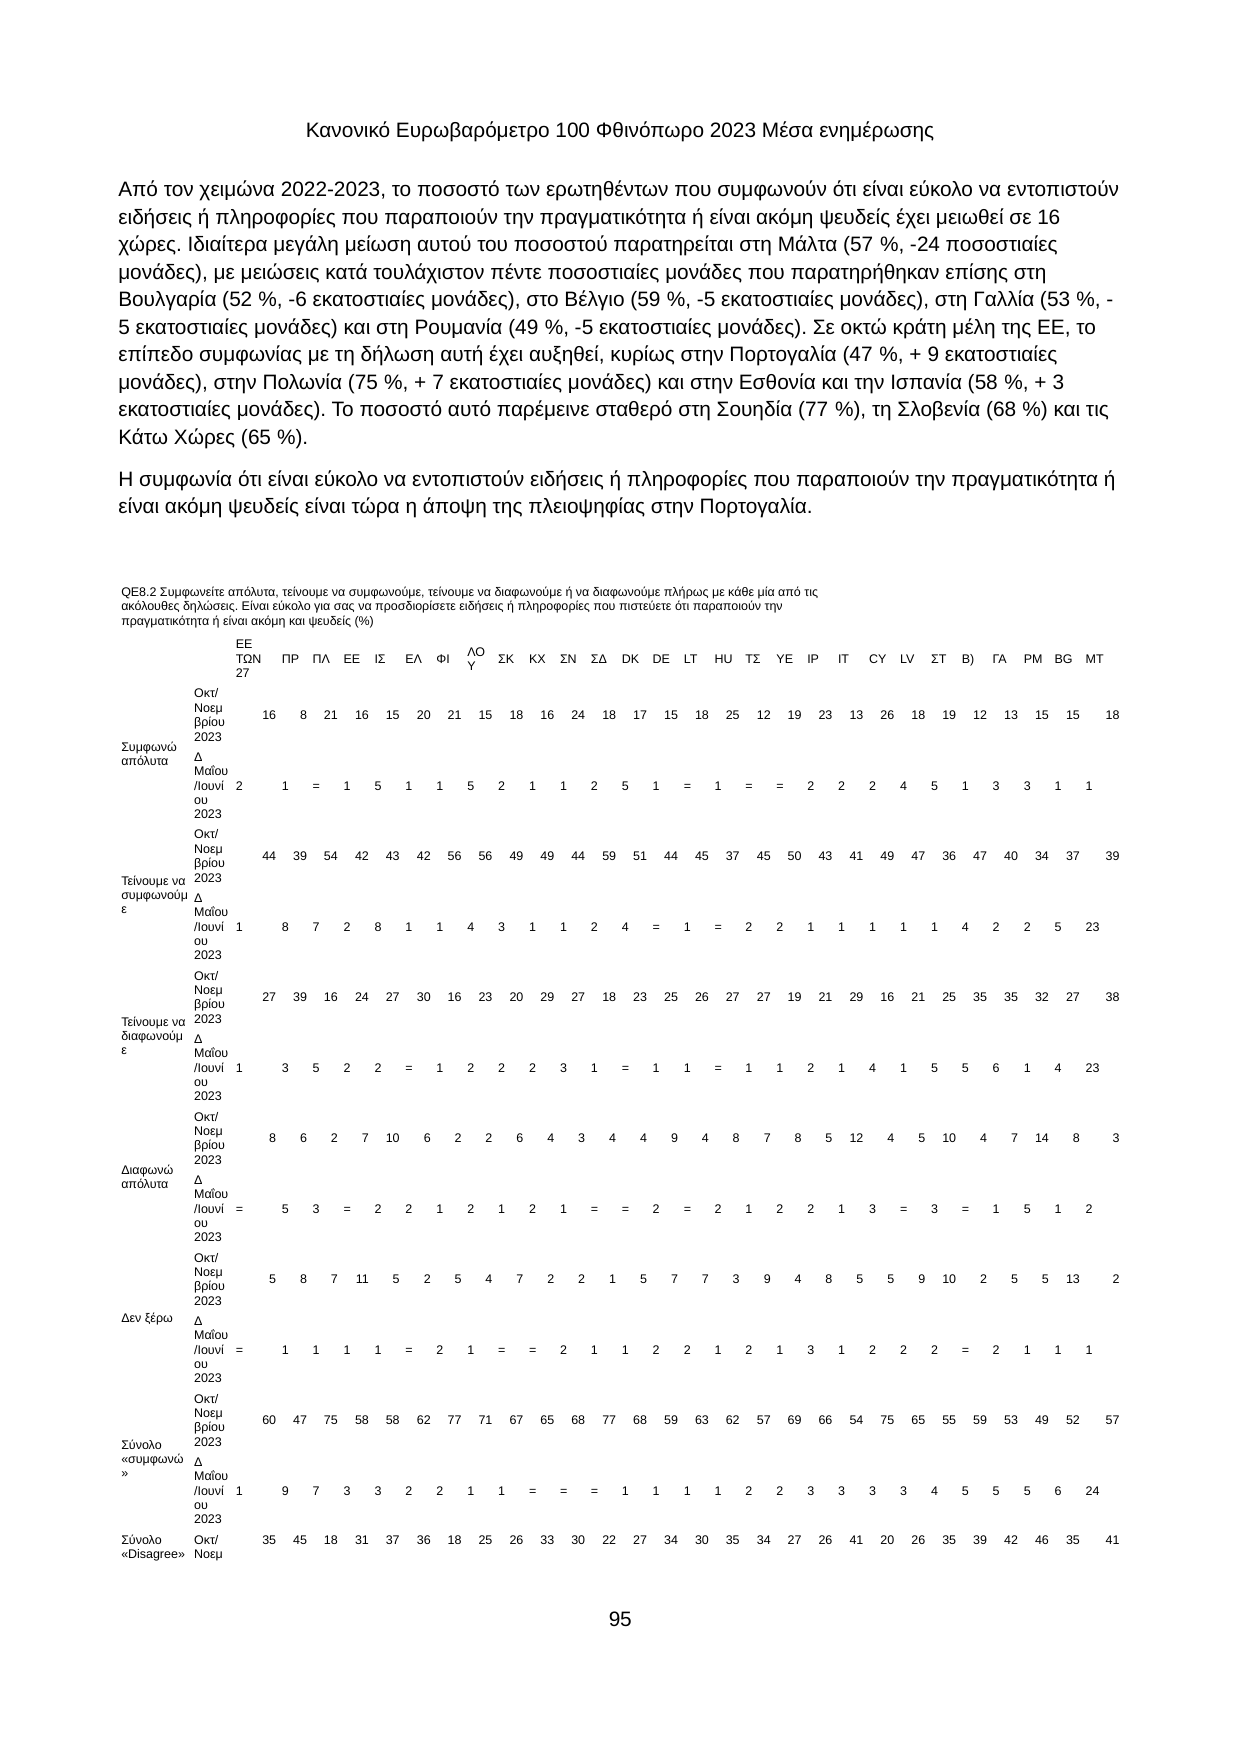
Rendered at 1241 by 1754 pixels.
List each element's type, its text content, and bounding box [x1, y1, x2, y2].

table_cell 12 [742, 683, 773, 746]
table_cell 2 [866, 746, 897, 824]
table_cell 5 [310, 1029, 340, 1106]
table_cell 25 [928, 965, 959, 1028]
table_cell 3 [990, 746, 1021, 824]
table_cell Τείνουμε να διαφωνούμε [118, 965, 191, 1106]
table_cell ΜΤ [1083, 634, 1122, 683]
table_cell 3 [557, 1106, 588, 1169]
table_cell = [310, 746, 340, 824]
table_cell 2 [742, 1452, 773, 1529]
table_cell 1 [371, 1311, 402, 1388]
table_cell 7 [310, 1452, 340, 1529]
table_cell 1 [711, 1452, 742, 1529]
table_cell = [557, 1452, 588, 1529]
table_cell 2 [526, 1029, 557, 1106]
table_cell 1 [650, 746, 681, 824]
table_cell 10 [928, 1247, 959, 1311]
table_cell 5 [464, 746, 495, 824]
table_cell 5 [279, 1170, 309, 1247]
table_cell ΥΕ [773, 634, 804, 683]
table_cell 71 [464, 1388, 495, 1452]
table_cell 55 [928, 1388, 959, 1452]
table_cell 42 [340, 824, 371, 887]
table_cell 1 [526, 746, 557, 824]
table_cell 9 [279, 1452, 309, 1529]
table_cell 4 [619, 1106, 649, 1169]
table_cell 1 [1083, 746, 1122, 824]
table_cell DK [619, 634, 649, 683]
table_cell 1 [990, 1170, 1021, 1247]
table_cell 2 [773, 1452, 804, 1529]
table_cell 2 [526, 1247, 557, 1311]
table_cell 16 [310, 965, 340, 1028]
table_cell 56 [433, 824, 464, 887]
table_cell 56 [464, 824, 495, 887]
table_cell [118, 634, 191, 683]
table_cell 2 [742, 1311, 773, 1388]
table_cell 58 [371, 1388, 402, 1452]
table_cell 52 [1051, 1388, 1082, 1452]
table_cell 8 [711, 1106, 742, 1169]
table_cell ΕΕ [340, 634, 371, 683]
table_cell 41 [1083, 1529, 1122, 1564]
table_cell 7 [310, 1247, 340, 1311]
table_cell = [711, 1029, 742, 1106]
table_cell 35 [1051, 1529, 1082, 1564]
table_cell 46 [1021, 1529, 1051, 1564]
table_cell ΣΝ [557, 634, 588, 683]
table_cell 59 [959, 1388, 989, 1452]
table_cell 1 [681, 888, 711, 965]
table_cell 2 [928, 1311, 959, 1388]
table_cell 77 [433, 1388, 464, 1452]
table_cell 21 [310, 683, 340, 746]
table_cell Δ Μαΐου/Ιουνίου 2023 [191, 1311, 233, 1388]
table_cell 33 [526, 1529, 557, 1564]
table_cell 2 [773, 888, 804, 965]
table_cell 3 [495, 888, 526, 965]
table_cell 1 [279, 1311, 309, 1388]
table_cell CY [866, 634, 897, 683]
table_cell 8 [804, 1247, 835, 1311]
table_cell 4 [773, 1247, 804, 1311]
table_header QE8.2 Συμφωνείτε απόλυτα, τείνουμε να συμφωνούμε, τείνουμε να διαφωνούμε ή να διαφωνούμε πλήρως με κάθε μία από τις ακόλουθες δηλώσεις. Είναι εύκολο για σας να προσδιορίσετε ειδήσεις ή πληροφορίες που πιστεύετε ότι παραποιούν την πραγματικότητα ή είναι ακόμη και ψευδείς (%) [118, 578, 866, 634]
table_cell 45 [279, 1529, 309, 1564]
table_cell 2 [557, 1247, 588, 1311]
table_cell = [742, 746, 773, 824]
table_cell 1 [526, 888, 557, 965]
table_cell 7 [990, 1106, 1021, 1169]
table_header [897, 578, 928, 634]
table_header [928, 578, 959, 634]
table_cell 7 [650, 1247, 681, 1311]
table_cell 43 [371, 824, 402, 887]
table_cell Οκτ/Νοεμβρίου 2023 [191, 1247, 233, 1311]
table_header [1051, 578, 1082, 634]
table_cell 5 [371, 746, 402, 824]
table_cell 1 [464, 1452, 495, 1529]
table_cell = [402, 1311, 433, 1388]
table_cell 1 [588, 1029, 619, 1106]
table_cell 2 [526, 1170, 557, 1247]
table_cell 19 [773, 683, 804, 746]
table_cell 75 [866, 1388, 897, 1452]
table_cell 39 [959, 1529, 989, 1564]
table_cell 1 [433, 888, 464, 965]
table_cell 1 [742, 1170, 773, 1247]
table_cell 44 [557, 824, 588, 887]
table_cell 2 [433, 1106, 464, 1169]
table_cell 31 [340, 1529, 371, 1564]
table_cell 3 [866, 1452, 897, 1529]
table_cell IT [835, 634, 866, 683]
table_cell 26 [897, 1529, 928, 1564]
table_cell Δ Μαΐου/Ιουνίου 2023 [191, 1170, 233, 1247]
table_cell Σύνολο «συμφωνώ» [118, 1388, 191, 1529]
table_cell 34 [742, 1529, 773, 1564]
table_cell HU [711, 634, 742, 683]
table_cell 25 [464, 1529, 495, 1564]
table_cell 45 [681, 824, 711, 887]
table_cell 13 [1051, 1247, 1082, 1311]
table_cell Οκτ/Νοεμβρίου 2023 [191, 1388, 233, 1452]
table_cell 2 [804, 746, 835, 824]
table_cell 35 [711, 1529, 742, 1564]
table_cell 2 [1083, 1170, 1122, 1247]
table_cell 1 [233, 888, 279, 965]
table_cell 1 [233, 1452, 279, 1529]
table_cell 1 [773, 1029, 804, 1106]
table_cell 77 [588, 1388, 619, 1452]
table_cell 49 [866, 824, 897, 887]
table_cell 53 [990, 1388, 1021, 1452]
table_cell 1 [495, 1452, 526, 1529]
table_cell 8 [279, 1247, 309, 1311]
table_cell 2 [495, 746, 526, 824]
table_cell 36 [928, 824, 959, 887]
table_cell 4 [897, 746, 928, 824]
table_cell = [959, 1170, 989, 1247]
table_cell = [619, 1029, 649, 1106]
table_cell 5 [990, 1452, 1021, 1529]
table_cell 27 [711, 965, 742, 1028]
table_cell 49 [495, 824, 526, 887]
table_cell 9 [650, 1106, 681, 1169]
table_cell 4 [526, 1106, 557, 1169]
table_cell = [619, 1170, 649, 1247]
table_cell 1 [557, 888, 588, 965]
table_cell 3 [371, 1452, 402, 1529]
table_cell 1 [1021, 1029, 1051, 1106]
table_cell 2 [773, 1170, 804, 1247]
table_cell 7 [681, 1247, 711, 1311]
table_cell 1 [588, 1247, 619, 1311]
table_cell 32 [1021, 965, 1051, 1028]
table_cell 3 [340, 1452, 371, 1529]
table_cell 19 [773, 965, 804, 1028]
table_cell 5 [1021, 1170, 1051, 1247]
table_cell Οκτ/Νοεμβρίου 2023 [191, 824, 233, 887]
table_cell 2 [233, 746, 279, 824]
table_cell ΕΕ ΤΩΝ 27 [233, 634, 279, 683]
table_cell = [233, 1311, 279, 1388]
table_cell = [526, 1452, 557, 1529]
table_cell 7 [742, 1106, 773, 1169]
table_cell 1 [835, 888, 866, 965]
table_cell 18 [433, 1529, 464, 1564]
table_cell 8 [773, 1106, 804, 1169]
table_cell 8 [1051, 1106, 1082, 1169]
table_cell 4 [928, 1452, 959, 1529]
table_cell 1 [340, 1311, 371, 1388]
table_cell 2 [340, 888, 371, 965]
table_cell 1 [495, 1170, 526, 1247]
table_cell 57 [742, 1388, 773, 1452]
table_cell 2 [433, 1311, 464, 1388]
table_cell 5 [1021, 1452, 1051, 1529]
table_cell ΙΣ [371, 634, 402, 683]
table_cell 2 [588, 746, 619, 824]
table_cell Οκτ/Νοεμβρίου 2023 [191, 1106, 233, 1169]
table_cell 19 [928, 683, 959, 746]
table_cell 23 [1083, 1029, 1122, 1106]
table_cell 5 [928, 1029, 959, 1106]
table_cell 2 [371, 1029, 402, 1106]
table_cell ΙΡ [804, 634, 835, 683]
table_cell 30 [557, 1529, 588, 1564]
table_header [1021, 578, 1051, 634]
table_cell Δ Μαΐου/Ιουνίου 2023 [191, 746, 233, 824]
table_cell 57 [1083, 1388, 1122, 1452]
table_cell 4 [959, 1106, 989, 1169]
table_cell 44 [650, 824, 681, 887]
table_cell 9 [742, 1247, 773, 1311]
table_cell 18 [681, 683, 711, 746]
table_cell 40 [990, 824, 1021, 887]
table_cell 5 [928, 746, 959, 824]
table_cell Δ Μαΐου/Ιουνίου 2023 [191, 1452, 233, 1529]
table_cell 23 [1083, 888, 1122, 965]
table_cell 6 [1051, 1452, 1082, 1529]
table_cell = [233, 1170, 279, 1247]
table_cell 75 [310, 1388, 340, 1452]
table_cell 67 [495, 1388, 526, 1452]
table_cell ΣΔ [588, 634, 619, 683]
table_cell = [340, 1170, 371, 1247]
table_cell 41 [835, 824, 866, 887]
table_cell 39 [279, 965, 309, 1028]
table_cell 5 [897, 1106, 928, 1169]
table_cell ΚΧ [526, 634, 557, 683]
table_cell 35 [959, 965, 989, 1028]
table_cell = [588, 1170, 619, 1247]
table_cell 2 [990, 1311, 1021, 1388]
table_cell 65 [526, 1388, 557, 1452]
table_cell 21 [804, 965, 835, 1028]
table_cell LT [681, 634, 711, 683]
table_cell 1 [928, 888, 959, 965]
table_cell 24 [1083, 1452, 1122, 1529]
table_cell 1 [557, 1170, 588, 1247]
table_cell 16 [340, 683, 371, 746]
table_cell 2 [650, 1170, 681, 1247]
table_cell 34 [650, 1529, 681, 1564]
table_cell 4 [866, 1029, 897, 1106]
table_cell 3 [835, 1452, 866, 1529]
table_cell 27 [619, 1529, 649, 1564]
table_cell ΛΟΥ [464, 634, 495, 683]
table_cell 1 [866, 888, 897, 965]
table_cell 2 [959, 1247, 989, 1311]
table_cell 30 [681, 1529, 711, 1564]
table_cell 47 [279, 1388, 309, 1452]
table_cell 69 [773, 1388, 804, 1452]
table_cell 18 [1083, 683, 1122, 746]
table_cell 2 [990, 888, 1021, 965]
table_cell 4 [619, 888, 649, 965]
table_cell 6 [990, 1029, 1021, 1106]
table_cell 4 [866, 1106, 897, 1169]
table_cell 12 [835, 1106, 866, 1169]
table_cell ΣΤ [928, 634, 959, 683]
table_cell 2 [495, 1029, 526, 1106]
table_cell 44 [233, 824, 279, 887]
table_cell 54 [310, 824, 340, 887]
table_cell 2 [1083, 1247, 1122, 1311]
table_cell 1 [1051, 1311, 1082, 1388]
table_cell 2 [835, 746, 866, 824]
table_cell 37 [711, 824, 742, 887]
table_cell 1 [897, 888, 928, 965]
table_cell 1 [433, 746, 464, 824]
table_cell Β) [959, 634, 989, 683]
table_cell 65 [897, 1388, 928, 1452]
table_cell 54 [835, 1388, 866, 1452]
table_cell 3 [866, 1170, 897, 1247]
table_cell 62 [402, 1388, 433, 1452]
table_cell 9 [897, 1247, 928, 1311]
table_cell 1 [557, 746, 588, 824]
table_cell 2 [464, 1029, 495, 1106]
table_cell ΤΣ [742, 634, 773, 683]
table_cell = [402, 1029, 433, 1106]
table_cell 1 [402, 888, 433, 965]
table_cell 1 [897, 1029, 928, 1106]
table_cell Οκτ/Νοεμ [191, 1529, 233, 1564]
table_cell 1 [1051, 746, 1082, 824]
table_cell 13 [990, 683, 1021, 746]
table_header [866, 578, 897, 634]
table_cell 5 [371, 1247, 402, 1311]
table_cell 2 [588, 888, 619, 965]
table_cell 5 [1051, 888, 1082, 965]
table_cell 43 [804, 824, 835, 887]
table_cell = [495, 1311, 526, 1388]
table_cell 3 [1083, 1106, 1122, 1169]
table_cell = [711, 888, 742, 965]
table_cell 5 [835, 1247, 866, 1311]
table_cell = [650, 888, 681, 965]
table_cell 5 [959, 1029, 989, 1106]
table_cell 42 [402, 824, 433, 887]
table_cell 16 [526, 683, 557, 746]
table_cell 2 [557, 1311, 588, 1388]
table_cell 1 [711, 1311, 742, 1388]
table_cell 4 [588, 1106, 619, 1169]
table_cell 2 [402, 1247, 433, 1311]
table_cell 21 [433, 683, 464, 746]
table_cell 8 [279, 888, 309, 965]
table_cell ΦΙ [433, 634, 464, 683]
table_cell 1 [835, 1170, 866, 1247]
table_cell 3 [711, 1247, 742, 1311]
table_cell 49 [526, 824, 557, 887]
table_cell 3 [804, 1311, 835, 1388]
table_cell 1 [310, 1311, 340, 1388]
table_cell ΡΜ [1021, 634, 1051, 683]
table_cell 5 [619, 746, 649, 824]
table_cell = [773, 746, 804, 824]
table_cell ΕΛ [402, 634, 433, 683]
table_cell 26 [866, 683, 897, 746]
table_cell 35 [233, 1529, 279, 1564]
table_cell 1 [619, 1311, 649, 1388]
table_cell 20 [495, 965, 526, 1028]
table_cell 5 [233, 1247, 279, 1311]
table_cell 41 [835, 1529, 866, 1564]
table_cell 1 [433, 1170, 464, 1247]
table_cell 7 [310, 888, 340, 965]
table_cell 15 [1021, 683, 1051, 746]
table_cell 4 [464, 888, 495, 965]
table_cell 18 [897, 683, 928, 746]
table_cell 1 [1051, 1170, 1082, 1247]
table_cell = [681, 746, 711, 824]
table_cell 3 [928, 1170, 959, 1247]
table_cell Δ Μαΐου/Ιουνίου 2023 [191, 1029, 233, 1106]
table_cell 59 [588, 824, 619, 887]
table_cell ΠΡ [279, 634, 309, 683]
table_cell Δ Μαΐου/Ιουνίου 2023 [191, 888, 233, 965]
table_cell 2 [897, 1311, 928, 1388]
table_cell 16 [233, 683, 279, 746]
table_cell BG [1051, 634, 1082, 683]
table_cell 37 [1051, 824, 1082, 887]
table_cell 23 [464, 965, 495, 1028]
table_cell 15 [1051, 683, 1082, 746]
table_cell 2 [402, 1452, 433, 1529]
table_header [959, 578, 989, 634]
table_cell 1 [279, 746, 309, 824]
table_cell Τείνουμε να συμφωνούμε [118, 824, 191, 965]
table_cell 26 [495, 1529, 526, 1564]
table_cell 18 [495, 683, 526, 746]
table_cell 38 [1083, 965, 1122, 1028]
table_cell 11 [340, 1247, 371, 1311]
table_cell 35 [990, 965, 1021, 1028]
table_cell ΣΚ [495, 634, 526, 683]
table_cell 2 [711, 1170, 742, 1247]
table_cell 1 [835, 1311, 866, 1388]
table_cell 1 [464, 1311, 495, 1388]
table_cell 1 [233, 1029, 279, 1106]
table_cell 36 [402, 1529, 433, 1564]
table_cell 51 [619, 824, 649, 887]
table_cell 1 [340, 746, 371, 824]
table_cell 5 [804, 1106, 835, 1169]
table_cell 8 [233, 1106, 279, 1169]
table_cell 68 [557, 1388, 588, 1452]
table_header [1083, 578, 1122, 634]
table_cell 15 [464, 683, 495, 746]
table_cell 4 [464, 1247, 495, 1311]
table_cell 7 [340, 1106, 371, 1169]
table_cell 2 [650, 1311, 681, 1388]
table_cell 3 [1021, 746, 1051, 824]
text Από τον χειμώνα 2022-2023, το ποσοστό των ερωτηθέντων που συμφωνούν ότι είναι εύκολο να εντοπιστούν ειδήσεις ή πληροφορίες που παραποιούν την πραγματικότητα ή είναι ακόμη ψευδείς έχει μειωθεί σε 16 χώρες. Ιδιαίτερα μεγάλη μείωση αυτού του ποσοστού παρατηρείται στη Μάλτα (57 %, -24 ποσοστιαίες μονάδες), με μειώσεις κατά τουλάχιστον πέντε ποσοστιαίες μονάδες που παρατηρήθηκαν επίσης στη Βουλγαρία (52 %, -6 εκατοστιαίες μονάδες), στο Βέλγιο (59 %, -5 εκατοστιαίες μονάδες), στη Γαλλία (53 %, -5 εκατοστιαίες μονάδες) και στη Ρουμανία (49 %, -5 εκατοστιαίες μονάδες). Σε οκτώ κράτη μέλη της ΕΕ, το επίπεδο συμφωνίας με τη δήλωση αυτή έχει αυξηθεί, κυρίως στην Πορτογαλία (47 %, + 9 εκατοστιαίες μονάδες), στην Πολωνία (75 %, + 7 εκατοστιαίες μονάδες) και στην Εσθονία και την Ισπανία (58 %, + 3 εκατοστιαίες μονάδες). Το ποσοστό αυτό παρέμεινε σταθερό στη Σουηδία (77 %), τη Σλοβενία (68 %) και τις Κάτω Χώρες (65 %). [118, 177, 1122, 448]
table_cell 47 [897, 824, 928, 887]
table_cell 4 [959, 888, 989, 965]
table_cell 15 [371, 683, 402, 746]
table_cell 2 [804, 1170, 835, 1247]
table_cell 1 [402, 746, 433, 824]
table_cell 29 [835, 965, 866, 1028]
table_cell 5 [990, 1247, 1021, 1311]
table_cell 2 [1021, 888, 1051, 965]
table_cell 21 [897, 965, 928, 1028]
table_cell 10 [928, 1106, 959, 1169]
table_cell DE [650, 634, 681, 683]
table_cell 3 [804, 1452, 835, 1529]
table_cell Οκτ/Νοεμβρίου 2023 [191, 683, 233, 746]
table_cell 42 [990, 1529, 1021, 1564]
table_cell 29 [526, 965, 557, 1028]
table_cell 6 [402, 1106, 433, 1169]
table_cell 4 [1051, 1029, 1082, 1106]
table_cell 1 [804, 888, 835, 965]
table_cell 18 [588, 965, 619, 1028]
table_cell 27 [371, 965, 402, 1028]
table_cell 63 [681, 1388, 711, 1452]
table_cell 3 [557, 1029, 588, 1106]
table_cell Σύνολο «Disagree» [118, 1529, 191, 1564]
table_cell 2 [681, 1311, 711, 1388]
table_cell 27 [233, 965, 279, 1028]
table_cell 26 [681, 965, 711, 1028]
table_cell 47 [959, 824, 989, 887]
table_cell 1 [959, 746, 989, 824]
table_cell 39 [1083, 824, 1122, 887]
table_header [990, 578, 1021, 634]
table_cell 1 [711, 746, 742, 824]
table_cell 16 [433, 965, 464, 1028]
table_cell 1 [681, 1452, 711, 1529]
table_cell 24 [557, 683, 588, 746]
table_cell 18 [310, 1529, 340, 1564]
table_cell 1 [619, 1452, 649, 1529]
table_cell 2 [310, 1106, 340, 1169]
table_cell 2 [866, 1311, 897, 1388]
table_cell 66 [804, 1388, 835, 1452]
table_cell 2 [804, 1029, 835, 1106]
table_cell 12 [959, 683, 989, 746]
table_cell 14 [1021, 1106, 1051, 1169]
table_cell 22 [588, 1529, 619, 1564]
table_cell Συμφωνώ απόλυτα [118, 683, 191, 824]
table_cell 1 [433, 1029, 464, 1106]
table_cell 6 [495, 1106, 526, 1169]
table_cell 16 [866, 965, 897, 1028]
table_cell 15 [650, 683, 681, 746]
table_cell 6 [279, 1106, 309, 1169]
table_cell 20 [402, 683, 433, 746]
table_cell 1 [835, 1029, 866, 1106]
table_cell 1 [1021, 1311, 1051, 1388]
table_cell 39 [279, 824, 309, 887]
table_cell 20 [866, 1529, 897, 1564]
table_cell 23 [804, 683, 835, 746]
table_cell ΓΑ [990, 634, 1021, 683]
table_cell 24 [340, 965, 371, 1028]
table_cell 5 [1021, 1247, 1051, 1311]
table_cell 1 [1083, 1311, 1122, 1388]
table_cell 1 [742, 1029, 773, 1106]
table_cell 2 [464, 1170, 495, 1247]
table_cell 60 [233, 1388, 279, 1452]
table_cell 2 [371, 1170, 402, 1247]
table_cell Δεν ξέρω [118, 1247, 191, 1388]
table_cell 68 [619, 1388, 649, 1452]
table_cell 2 [433, 1452, 464, 1529]
table_cell 1 [773, 1311, 804, 1388]
table_cell [191, 634, 233, 683]
table_cell 49 [1021, 1388, 1051, 1452]
table_cell 23 [619, 965, 649, 1028]
table_cell 8 [279, 683, 309, 746]
table_cell = [681, 1170, 711, 1247]
table_cell Διαφωνώ απόλυτα [118, 1106, 191, 1247]
table_cell 18 [588, 683, 619, 746]
table_cell = [526, 1311, 557, 1388]
table_cell 2 [464, 1106, 495, 1169]
table_cell ΠΛ [310, 634, 340, 683]
table_cell 34 [1021, 824, 1051, 887]
table_cell 2 [402, 1170, 433, 1247]
table_cell 35 [928, 1529, 959, 1564]
table_cell = [959, 1311, 989, 1388]
table_cell 5 [619, 1247, 649, 1311]
table_cell 27 [742, 965, 773, 1028]
table_cell 1 [650, 1029, 681, 1106]
table_cell 62 [711, 1388, 742, 1452]
table_cell 5 [866, 1247, 897, 1311]
table_cell 3 [279, 1029, 309, 1106]
table_cell 13 [835, 683, 866, 746]
table_cell 17 [619, 683, 649, 746]
table_cell 27 [557, 965, 588, 1028]
table_cell 3 [897, 1452, 928, 1529]
table_cell 5 [433, 1247, 464, 1311]
table_cell 59 [650, 1388, 681, 1452]
table_cell 3 [310, 1170, 340, 1247]
table_cell 25 [711, 683, 742, 746]
table_cell LV [897, 634, 928, 683]
table_cell 25 [650, 965, 681, 1028]
table_cell 58 [340, 1388, 371, 1452]
table_cell 10 [371, 1106, 402, 1169]
table_cell 1 [588, 1311, 619, 1388]
text Η συμφωνία ότι είναι εύκολο να εντοπιστούν ειδήσεις ή πληροφορίες που παραποιούν την πραγματικότητα ή είναι ακόμη ψευδείς είναι τώρα η άποψη της πλειοψηφίας στην Πορτογαλία. [118, 467, 1122, 518]
table_cell 37 [371, 1529, 402, 1564]
table_cell 1 [650, 1452, 681, 1529]
table_cell 5 [959, 1452, 989, 1529]
table_cell 8 [371, 888, 402, 965]
table_cell = [588, 1452, 619, 1529]
table_cell 30 [402, 965, 433, 1028]
table_cell 2 [340, 1029, 371, 1106]
table_cell = [897, 1170, 928, 1247]
table_cell 50 [773, 824, 804, 887]
table_cell 27 [773, 1529, 804, 1564]
table_cell 1 [681, 1029, 711, 1106]
table_cell 26 [804, 1529, 835, 1564]
table_cell 27 [1051, 965, 1082, 1028]
table_cell 4 [681, 1106, 711, 1169]
table_cell 2 [742, 888, 773, 965]
table_cell 45 [742, 824, 773, 887]
table_cell 7 [495, 1247, 526, 1311]
table_cell Οκτ/Νοεμβρίου 2023 [191, 965, 233, 1028]
